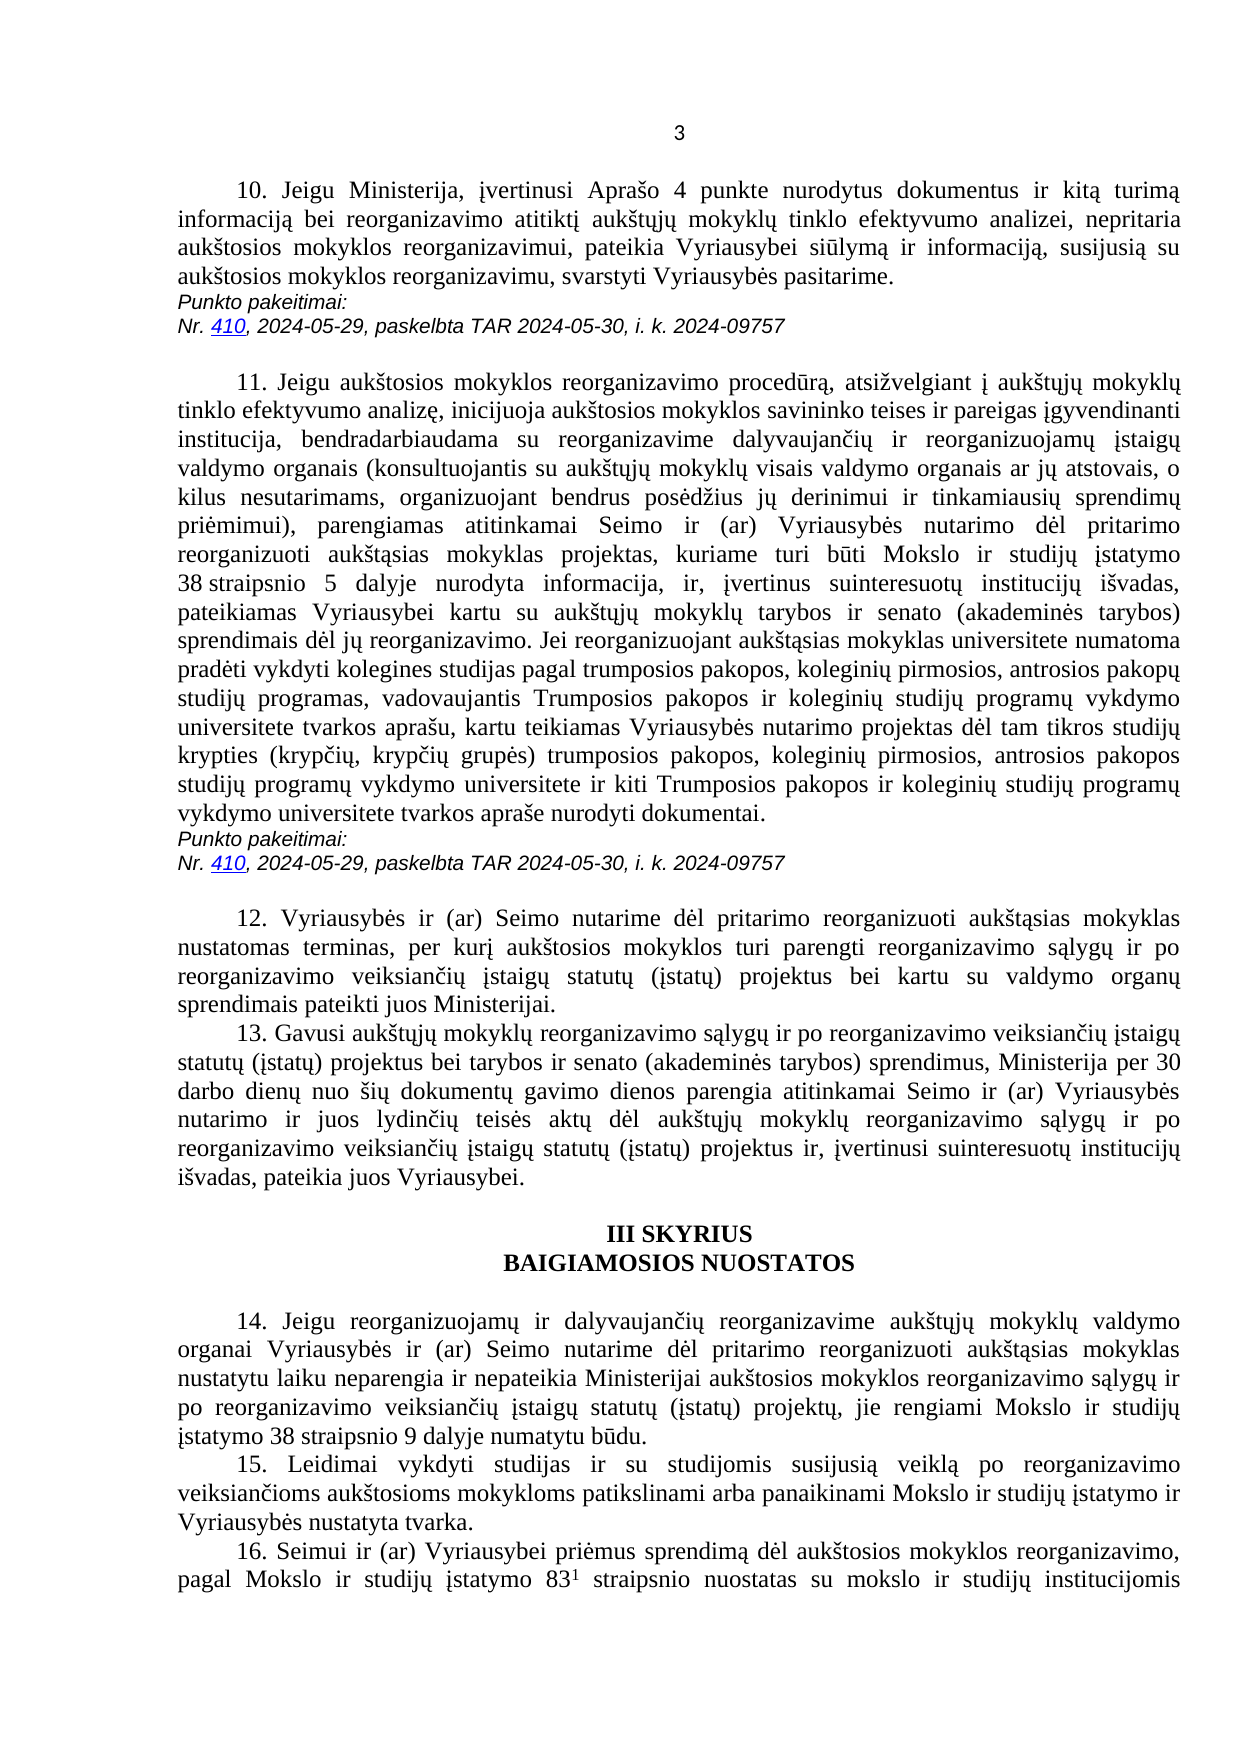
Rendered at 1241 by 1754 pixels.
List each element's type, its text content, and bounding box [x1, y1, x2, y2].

text 14. Jeigu reorganizuojamų ir dalyvaujančių reorganizavime aukštųjų mokyklų valdymo organai Vyriausybės ir (ar) Seimo nutarime dėl pritarimo reorganizuoti aukštąsias mokyklas nustatytu laiku neparengia ir nepateikia Ministerijai aukštosios mokyklos reorganizavimo sąlygų ir po reorganizavimo veiksiančių įstaigų statutų (įstatų) projektų, jie rengiami Mokslo ir studijų įstatymo 38 straipsnio 9 dalyje numatytu būdu. [177, 1306, 1181, 1449]
text 12. Vyriausybės ir (ar) Seimo nutarime dėl pritarimo reorganizuoti aukštąsias mokyklas nustatomas terminas, per kurį aukštosios mokyklos turi parengti reorganizavimo sąlygų ir po reorganizavimo veiksiančių įstaigų statutų (įstatų) projektus bei kartu su valdymo organų sprendimais pateikti juos Ministerijai. [177, 903, 1181, 1018]
text BAIGIAMOSIOS NUOSTATOS [177, 1248, 1181, 1277]
text 15. Leidimai vykdyti studijas ir su studijomis susijusią veiklą po reorganizavimo veiksiančioms aukštosioms mokykloms patikslinami arba panaikinami Mokslo ir studijų įstatymo ir Vyriausybės nustatyta tvarka. [177, 1449, 1181, 1536]
text 10. Jeigu Ministerija, įvertinusi Aprašo 4 punkte nurodytus dokumentus ir kitą turimą informaciją bei reorganizavimo atitiktį aukštųjų mokyklų tinklo efektyvumo analizei, nepritaria aukštosios mokyklos reorganizavimui, pateikia Vyriausybei siūlymą ir informaciją, susijusią su aukštosios mokyklos reorganizavimu, svarstyti Vyriausybės pasitarime. [177, 175, 1181, 290]
text III SKYRIUS [177, 1219, 1181, 1248]
text 11. Jeigu aukštosios mokyklos reorganizavimo procedūrą, atsižvelgiant į aukštųjų mokyklų tinklo efektyvumo analizę, inicijuoja aukštosios mokyklos savininko teises ir pareigas įgyvendinanti institucija, bendradarbiaudama su reorganizavime dalyvaujančių ir reorganizuojamų įstaigų valdymo organais (konsultuojantis su aukštųjų mokyklų visais valdymo organais ar jų atstovais, o kilus nesutarimams, organizuojant bendrus posėdžius jų derinimui ir tinkamiausių sprendimų priėmimui), parengiamas atitinkamai Seimo ir (ar) Vyriausybės nutarimo dėl pritarimo reorganizuoti aukštąsias mokyklas projektas, kuriame turi būti Mokslo ir studijų įstatymo 38 straipsnio 5 dalyje nurodyta informacija, ir, įvertinus suinteresuotų institucijų išvadas, pateikiamas Vyriausybei kartu su aukštųjų mokyklų tarybos ir senato (akademinės tarybos) sprendimais dėl jų reorganizavimo. Jei reorganizuojant aukštąsias mokyklas universitete numatoma pradėti vykdyti kolegines studijas pagal trumposios pakopos, koleginių pirmosios, antrosios pakopų studijų programas, vadovaujantis Trumposios pakopos ir koleginių studijų programų vykdymo universitete tvarkos aprašu, kartu teikiamas Vyriausybės nutarimo projektas dėl tam tikros studijų krypties (krypčių, krypčių grupės) trumposios pakopos, koleginių pirmosios, antrosios pakopos studijų programų vykdymo universitete ir kiti Trumposios pakopos ir koleginių studijų programų vykdymo universitete tvarkos apraše nurodyti dokumentai. [177, 367, 1181, 827]
text Nr. 410, 2024-05-29, paskelbta TAR 2024-05-30, i. k. 2024-09757 [177, 314, 1181, 338]
text 16. Seimui ir (ar) Vyriausybei priėmus sprendimą dėl aukštosios mokyklos reorganizavimo, pagal Mokslo ir studijų įstatymo 831 straipsnio nuostatas su mokslo ir studijų institucijomis [177, 1536, 1181, 1593]
text Punkto pakeitimai: [177, 290, 1181, 314]
text 13. Gavusi aukštųjų mokyklų reorganizavimo sąlygų ir po reorganizavimo veiksiančių įstaigų statutų (įstatų) projektus bei tarybos ir senato (akademinės tarybos) sprendimus, Ministerija per 30 darbo dienų nuo šių dokumentų gavimo dienos parengia atitinkamai Seimo ir (ar) Vyriausybės nutarimo ir juos lydinčių teisės aktų dėl aukštųjų mokyklų reorganizavimo sąlygų ir po reorganizavimo veiksiančių įstaigų statutų (įstatų) projektus ir, įvertinusi suinteresuotų institucijų išvadas, pateikia juos Vyriausybei. [177, 1018, 1181, 1191]
text Nr. 410, 2024-05-29, paskelbta TAR 2024-05-30, i. k. 2024-09757 [177, 851, 1181, 874]
text Punkto pakeitimai: [177, 827, 1181, 851]
